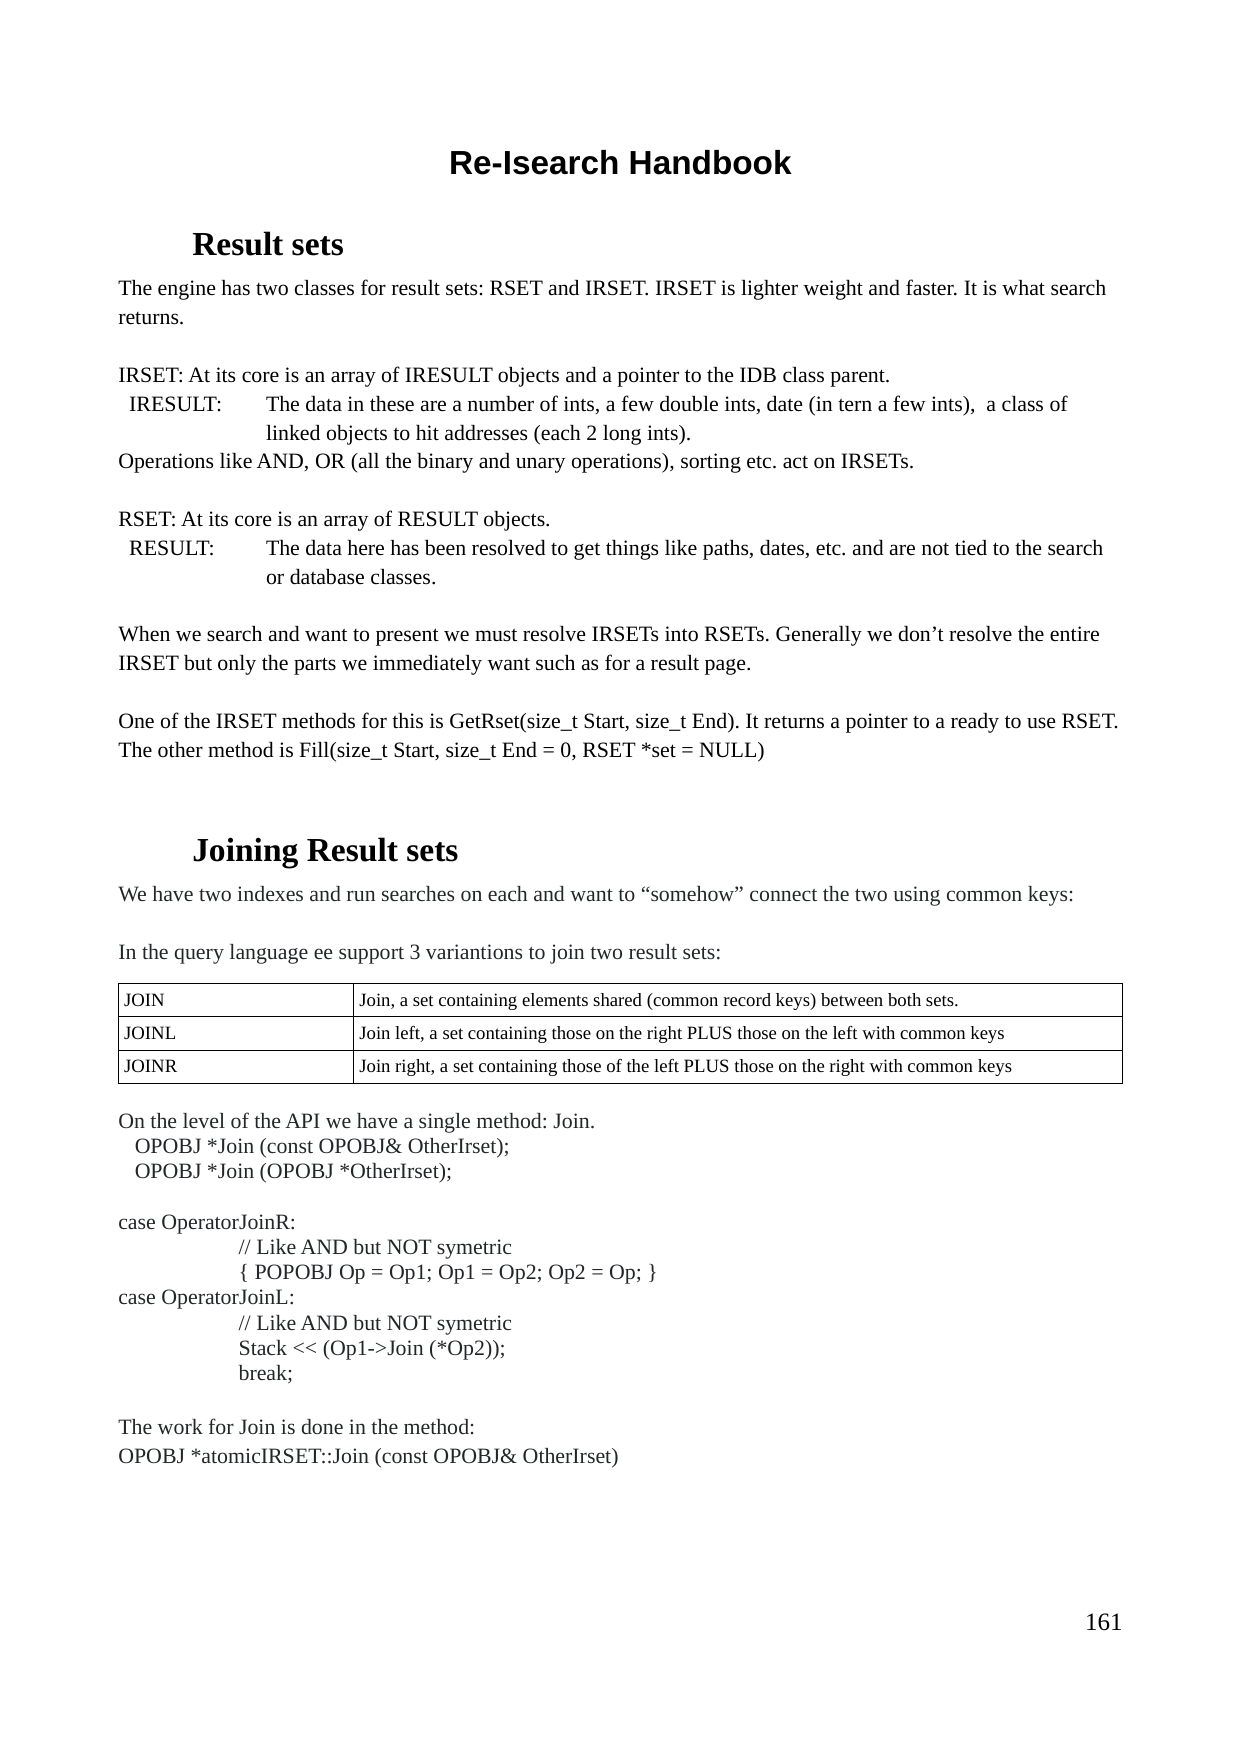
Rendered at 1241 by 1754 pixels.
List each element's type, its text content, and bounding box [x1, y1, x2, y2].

text case OperatorJoinL: [118, 1284, 1122, 1309]
text break; [118, 1360, 1122, 1385]
table_header Join, a set containing elements shared (common record keys) between both sets. [354, 984, 1122, 1016]
subtitle Joining Result sets [118, 830, 1122, 869]
text Operations like AND, OR (all the binary and unary operations), sorting etc. act on IRSETs. [118, 448, 1122, 474]
text OPOBJ *Join (OPOBJ *OtherIrset); [118, 1158, 1122, 1183]
text linked objects to hit addresses (each 2 long ints). [118, 419, 1122, 445]
subtitle Result sets [118, 224, 1122, 263]
text The work for Join is done in the method: [118, 1414, 1122, 1439]
text { POPOBJ Op = Op1; Op1 = Op2; Op2 = Op; } [118, 1259, 1122, 1284]
table_cell Join left, a set containing those on the right PLUS those on the left with common keys [354, 1017, 1122, 1049]
text OPOBJ *Join (const OPOBJ& OtherIrset); [118, 1133, 1122, 1158]
table_header JOIN [119, 984, 353, 1016]
text In the query language ee support 3 variantions to join two result sets: [118, 939, 1122, 964]
text // Like AND but NOT symetric [118, 1309, 1122, 1335]
text The engine has two classes for result sets: RSET and IRSET. IRSET is lighter weight and faster. It is what search returns. [118, 275, 1122, 329]
text case OperatorJoinR: [118, 1209, 1122, 1234]
text IRESULT: The data in these are a number of ints, a few double ints, date (in tern a few ints), a class of [118, 391, 1122, 416]
text or database classes. [118, 564, 1122, 589]
text One of the IRSET methods for this is GetRset(size_t Start, size_t End). It returns a pointer to a ready to use RSET. The other method is Fill(size_t Start, size_t End = 0, RSET *set = NULL) [118, 708, 1122, 762]
text On the level of the API we have a single method: Join. [118, 1108, 1122, 1133]
text // Like AND but NOT symetric [118, 1234, 1122, 1259]
text RSET: At its core is an array of RESULT objects. [118, 506, 1122, 531]
text We have two indexes and run searches on each and want to “somehow” connect the two using common keys: [118, 881, 1122, 907]
table_cell JOINR [119, 1051, 353, 1083]
text OPOBJ *atomicIRSET::Join (const OPOBJ& OtherIrset) [118, 1443, 1122, 1468]
text When we search and want to present we must resolve IRSETs into RSETs. Generally we don’t resolve the entire IRSET but only the parts we immediately want such as for a result page. [118, 621, 1122, 676]
table_cell Join right, a set containing those of the left PLUS those on the right with common keys [354, 1051, 1122, 1083]
text RESULT: The data here has been resolved to get things like paths, dates, etc. and are not tied to the search [118, 535, 1122, 560]
text Stack << (Op1->Join (*Op2)); [118, 1335, 1122, 1360]
text IRSET: At its core is an array of IRESULT objects and a pointer to the IDB class parent. [118, 362, 1122, 387]
table_cell JOINL [119, 1017, 353, 1049]
